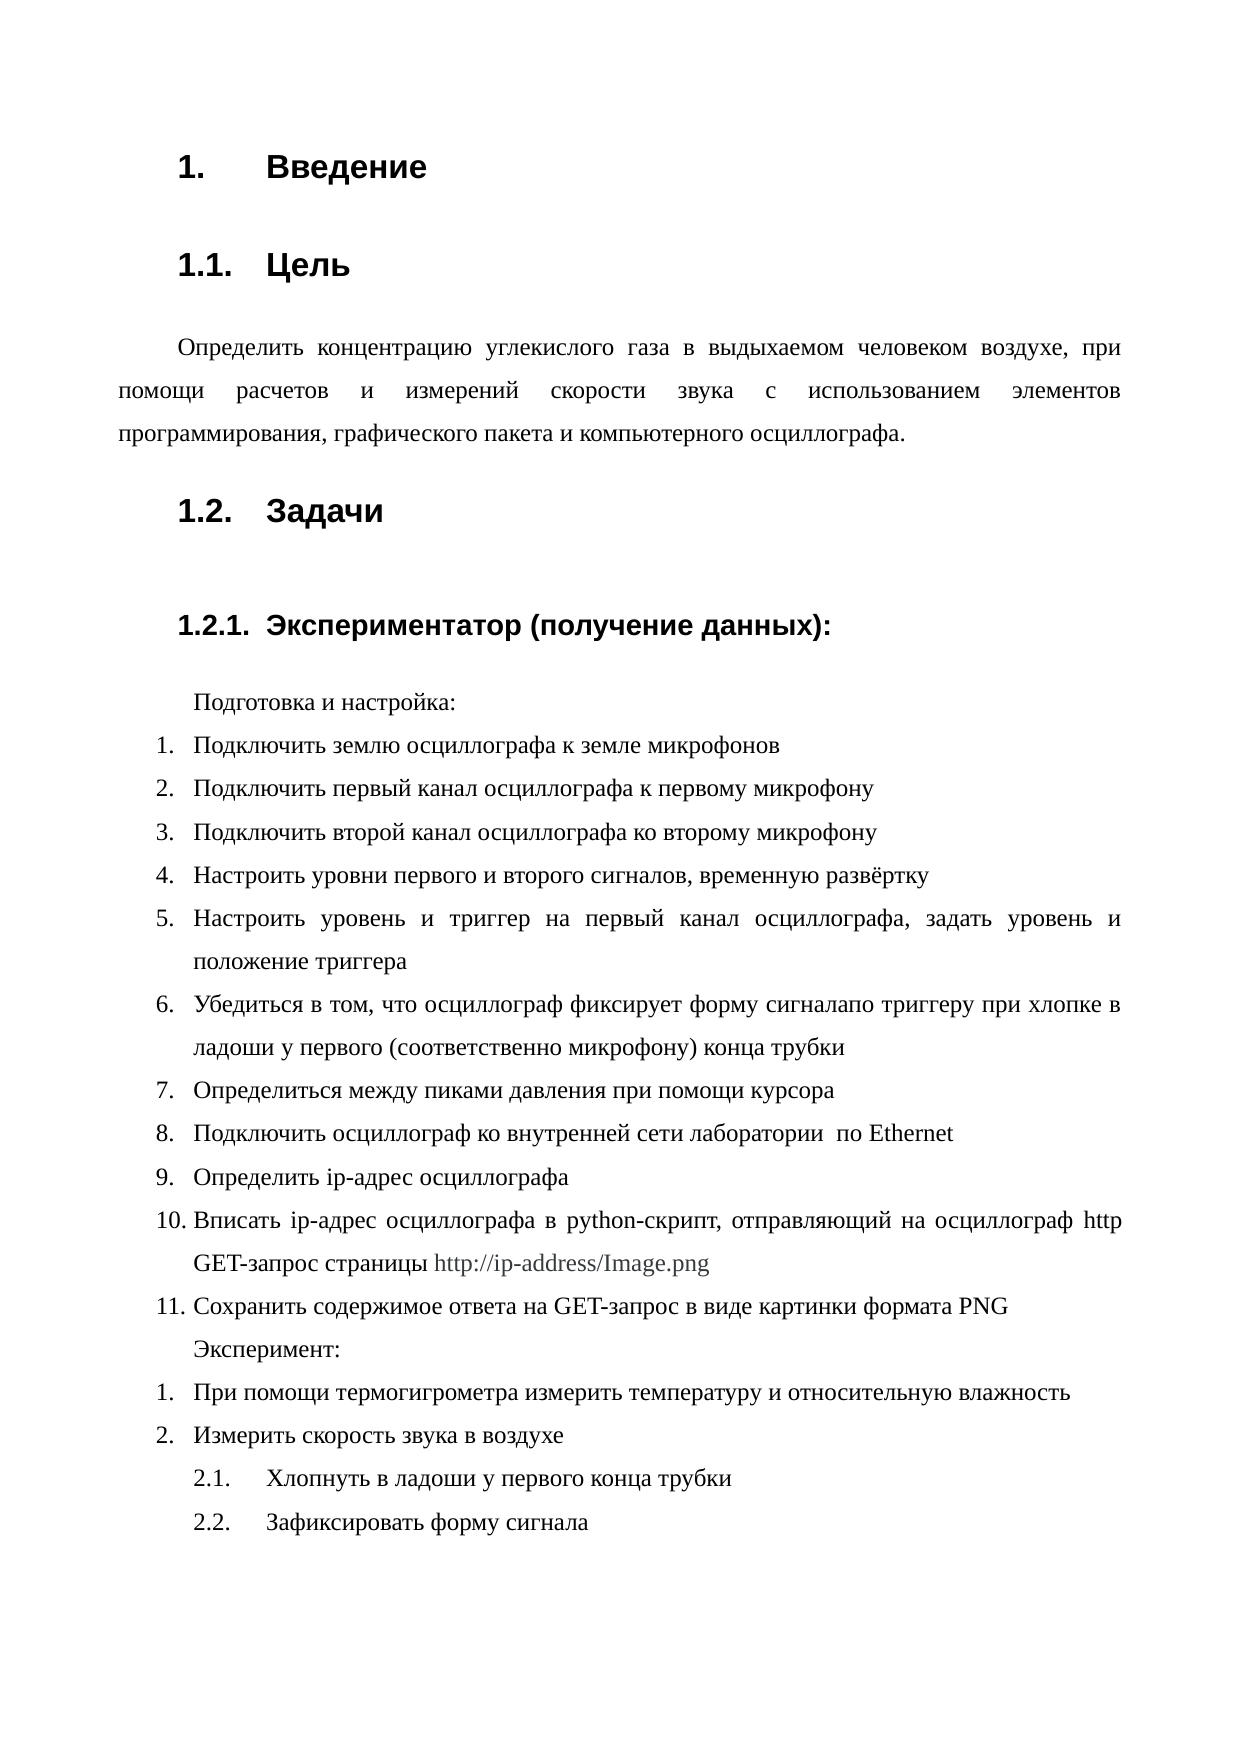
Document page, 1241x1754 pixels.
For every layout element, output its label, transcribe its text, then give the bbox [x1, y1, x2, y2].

subtitle Цель [118, 245, 1122, 283]
list Определить ip-адрес осциллографа [156, 1162, 1122, 1190]
list Подключить землю осциллографа к земле микрофонов [156, 730, 1122, 759]
list Эксперимент: [156, 1334, 1122, 1363]
subtitle Экспериментатор (получение данных): [118, 607, 1122, 641]
list Подключить второй канал осциллографа ко второму микрофону [156, 817, 1122, 845]
subtitle Введение [118, 148, 1122, 186]
list Подключить первый канал осциллографа к первому микрофону [156, 773, 1122, 802]
list Хлопнуть в ладоши у первого конца трубки [193, 1463, 1122, 1492]
list Определиться между пиками давления при помощи курсора [156, 1075, 1122, 1104]
list Настроить уровень и триггер на первый канал осциллографа, задать уровень и положение триггера [156, 903, 1122, 975]
list При помощи термогигрометра измерить температуру и относительную влажность [156, 1377, 1122, 1406]
subtitle Задачи [118, 491, 1122, 529]
list Убедиться в том, что осциллограф фиксирует форму сигналапо триггеру при хлопке в ладоши у первого (соответственно микрофону) конца трубки [156, 989, 1122, 1061]
list Сохранить содержимое ответа на GET-запрос в виде картинки формата PNG [156, 1291, 1122, 1320]
list Зафиксировать форму сигнала [193, 1507, 1122, 1535]
list Измерить скорость звука в воздухе [156, 1420, 1122, 1449]
list Настроить уровни первого и второго сигналов, временную развёртку [156, 860, 1122, 888]
list Подготовка и настройка: [156, 687, 1122, 716]
list Подключить осциллограф ко внутренней сети лаборатории по Ethernet [156, 1118, 1122, 1147]
text Определить концентрацию углекислого газа в выдыхаемом человеком воздухе, при помощи расчетов и измерений скорости звука с использованием элементов программирования, графического пакета и компьютерного осциллографа. [118, 332, 1122, 447]
list Вписать ip-адрес осциллографа в python-скрипт, отправляющий на осциллограф http GET-запрос страницы http://ip-address/Image.png [156, 1205, 1122, 1277]
